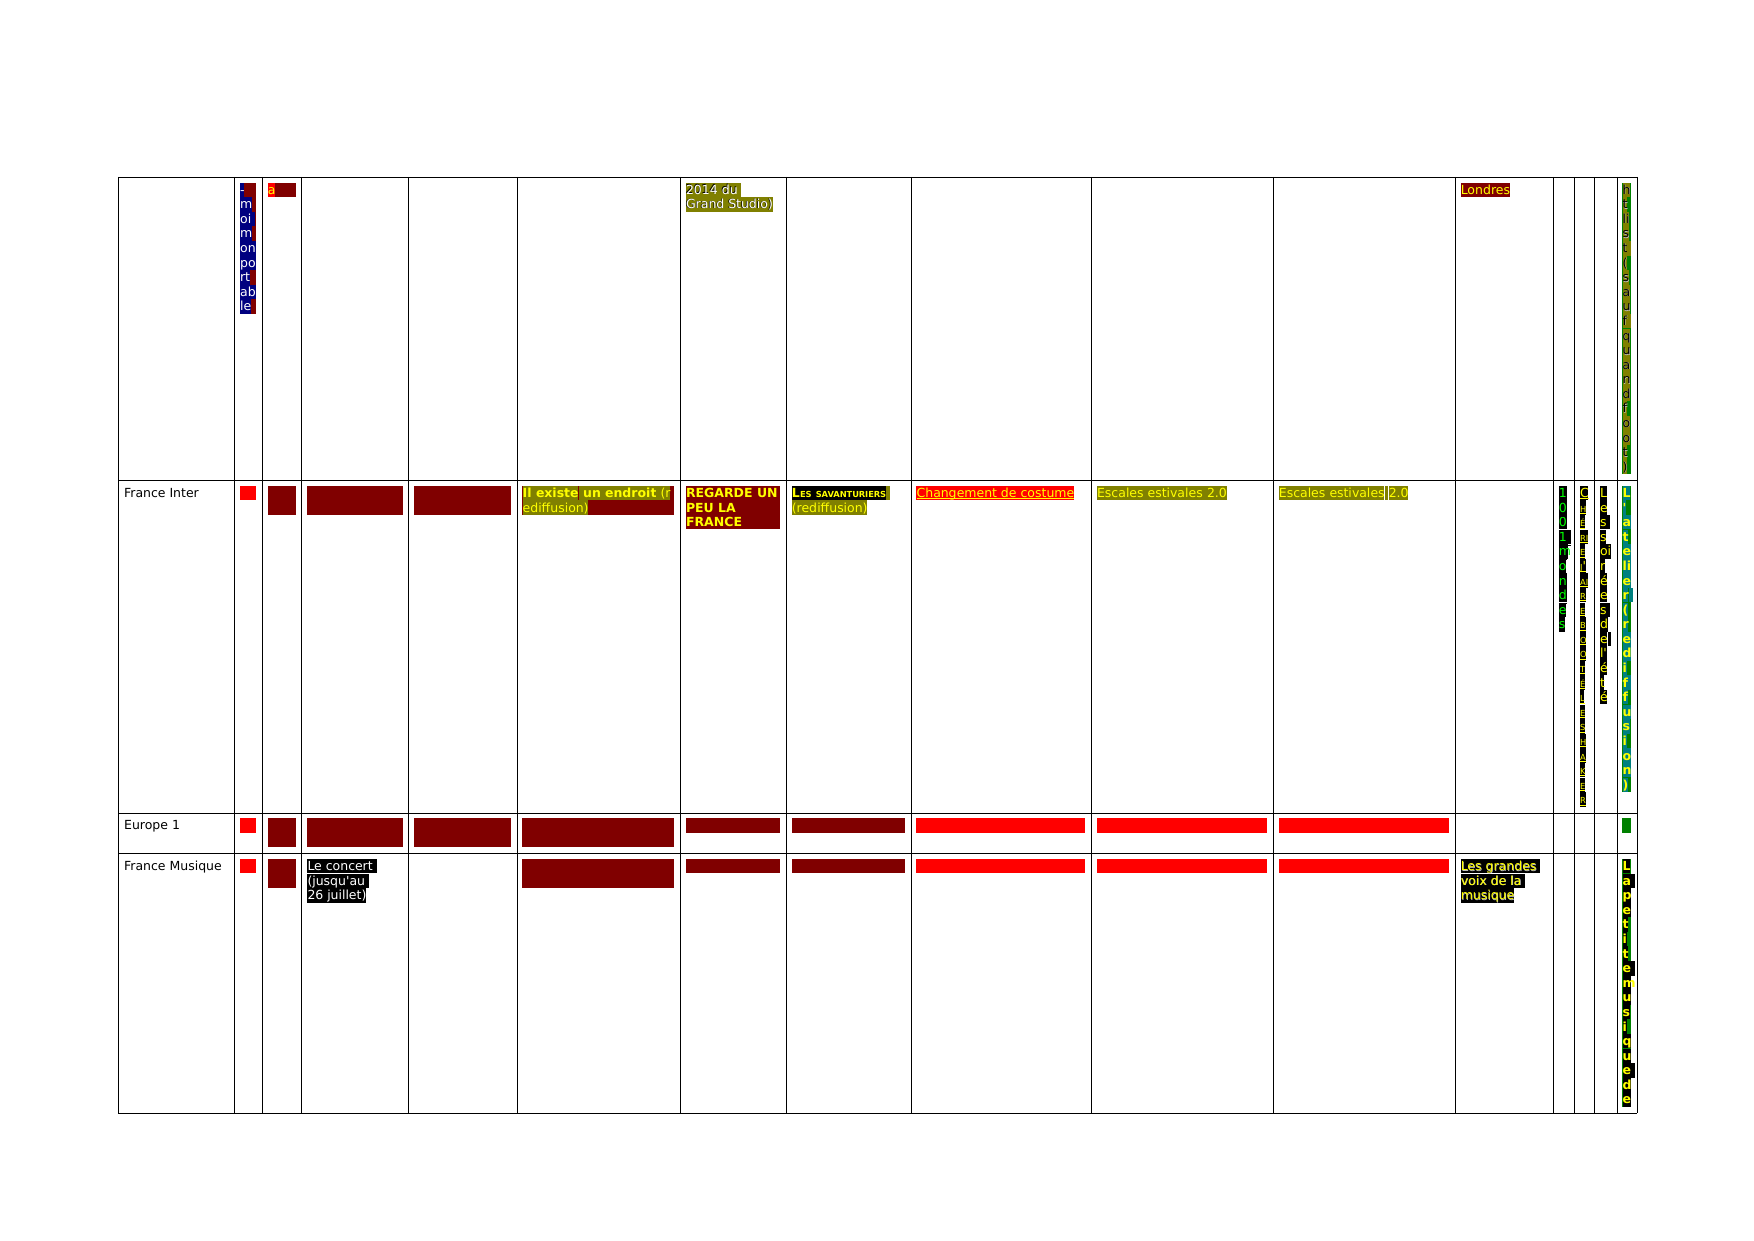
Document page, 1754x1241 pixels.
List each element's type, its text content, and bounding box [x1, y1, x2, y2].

table_cell Les soirées de l'été [1595, 481, 1617, 812]
table_cell [302, 178, 408, 480]
table_cell [787, 178, 911, 480]
table_cell [235, 854, 262, 1113]
table_cell [518, 814, 680, 853]
table_cell [518, 178, 680, 480]
table_cell Escales estivales 2.0 [1274, 481, 1455, 812]
table_cell [302, 481, 408, 812]
table_cell Il existe un endroit (rediffusion) [518, 481, 680, 812]
table_cell [409, 481, 517, 812]
table_cell [263, 814, 301, 853]
table_cell moi mon portable [235, 178, 262, 480]
table_cell [1456, 481, 1553, 812]
table_cell [263, 854, 301, 1113]
table_cell [1575, 854, 1594, 1113]
table_cell [119, 178, 234, 480]
table_cell [409, 854, 517, 1113]
table_cell L'atelier (rediffusion) [1618, 481, 1637, 812]
table_cell [1554, 854, 1574, 1113]
table_cell [1575, 178, 1594, 480]
table_cell [1554, 178, 1574, 480]
table_cell Changement de costume [912, 481, 1091, 812]
table_cell [1274, 814, 1455, 853]
table_cell France Inter [119, 481, 234, 812]
table_cell Regarde un peu la france [681, 481, 786, 812]
table_cell ht list (sauf quand foot) [1618, 178, 1637, 480]
table_cell [1092, 814, 1273, 853]
table_cell 2014 du Grand Studio) [681, 178, 786, 480]
table_cell [409, 178, 517, 480]
table_cell [518, 854, 680, 1113]
table_cell Le concert (jusqu'au 26 juillet) [302, 854, 408, 1113]
table_cell [235, 481, 262, 812]
table_cell [1575, 814, 1594, 853]
table_cell [912, 854, 1091, 1113]
table_cell [681, 854, 786, 1113]
table_cell 1001 mondes [1554, 481, 1574, 812]
table_cell [1274, 854, 1455, 1113]
table_cell [1092, 854, 1273, 1113]
table_cell [263, 481, 301, 812]
table_cell [1595, 854, 1617, 1113]
table_cell [912, 814, 1091, 853]
table_cell [787, 854, 911, 1113]
table_cell [1554, 814, 1574, 853]
table_cell [235, 814, 262, 853]
table_cell [912, 178, 1091, 480]
table_cell [409, 814, 517, 853]
table_cell Europe 1 [119, 814, 234, 853]
table_cell [681, 814, 786, 853]
table_cell La petite musique de [1618, 854, 1637, 1113]
table_cell [787, 814, 911, 853]
table_cell Escales estivales 2.0 [1092, 481, 1273, 812]
table_cell [1618, 814, 1637, 853]
table_cell a [263, 178, 301, 480]
table_cell Londres [1456, 178, 1553, 480]
table_cell [1456, 814, 1553, 853]
table_cell [1595, 178, 1617, 480]
table_cell [1274, 178, 1455, 480]
table_cell [1595, 814, 1617, 853]
table_cell Les grandes voix de la musique [1456, 854, 1553, 1113]
table_cell [302, 814, 408, 853]
table_cell [1092, 178, 1273, 480]
table_cell France Musique [119, 854, 234, 1113]
table_cell Les savanturiers (rediffusion) [787, 481, 911, 812]
table_cell Chérie j'ai rebooté le shaker [1575, 481, 1594, 812]
